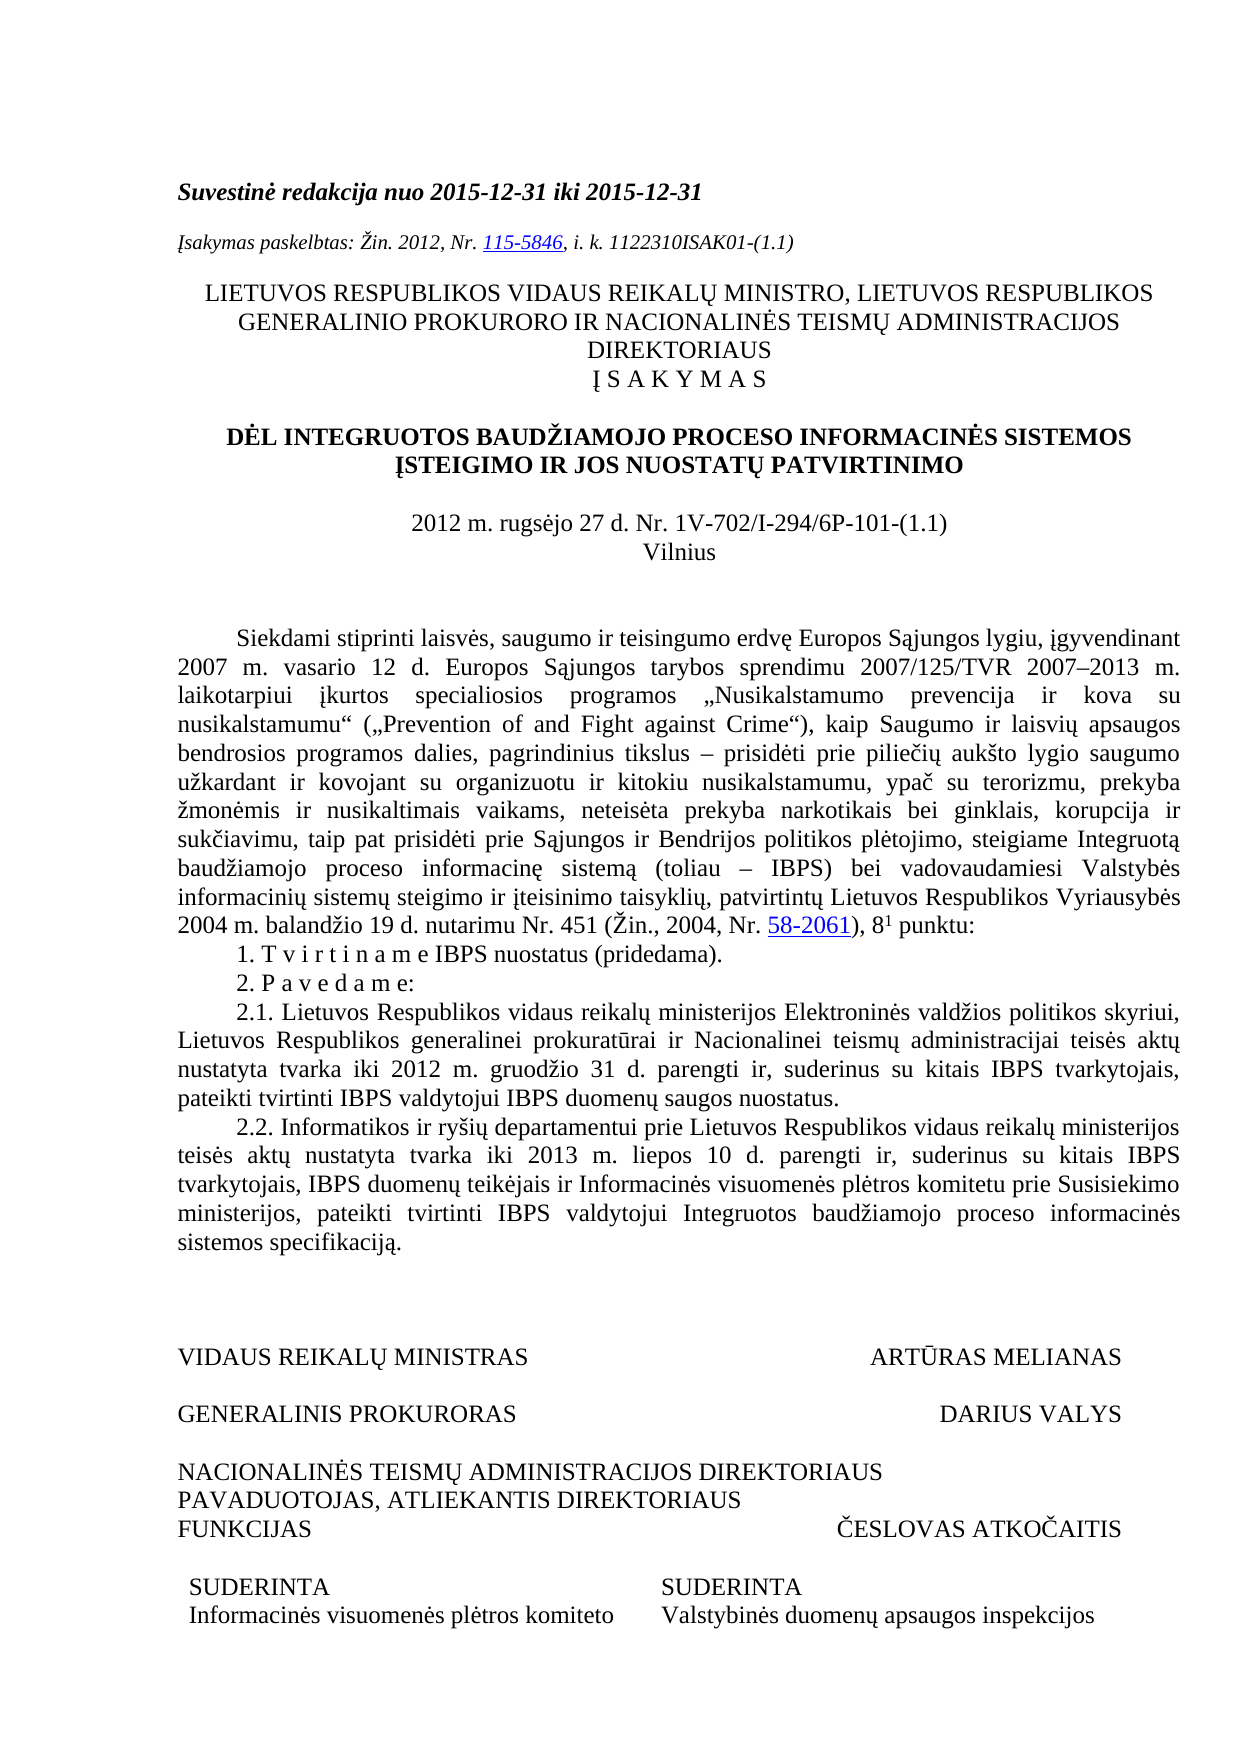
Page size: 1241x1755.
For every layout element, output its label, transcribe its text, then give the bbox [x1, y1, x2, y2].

text Siekdami stiprinti laisvės, saugumo ir teisingumo erdvę Europos Sąjungos lygiu, įgyvendinant 2007 m. vasario 12 d. Europos Sąjungos tarybos sprendimu 2007/125/TVR 2007–2013 m. laikotarpiui įkurtos specialiosios programos „Nusikalstamumo prevencija ir kova su nusikalstamumu“ („Prevention of and Fight against Crime“), kaip Saugumo ir laisvių apsaugos bendrosios programos dalies, pagrindinius tikslus – prisidėti prie piliečių aukšto lygio saugumo užkardant ir kovojant su organizuotu ir kitokiu nusikalstamumu, ypač su terorizmu, prekyba žmonėmis ir nusikaltimais vaikams, neteisėta prekyba narkotikais bei ginklais, korupcija ir sukčiavimu, taip pat prisidėti prie Sąjungos ir Bendrijos politikos plėtojimo, steigiame Integruotą baudžiamojo proceso informacinę sistemą (toliau – IBPS) bei vadovaudamiesi Valstybės informacinių sistemų steigimo ir įteisinimo taisyklių, patvirtintų Lietuvos Respublikos Vyriausybės 2004 m. balandžio 19 d. nutarimu Nr. 451 (Žin., 2004, Nr. 58-2061), 81 punktu: [177, 623, 1181, 939]
text DĖL INTEGRUOTOS BAUDŽIAMOJO PROCESO INFORMACINĖS SISTEMOS ĮSTEIGIMO IR JOS NUOSTATŲ PATVIRTINIMO [177, 422, 1181, 479]
text Nacionalinės teismų administracijos direktoriaus [177, 1457, 1181, 1486]
text 1. T v i r t i n a m e IBPS nuostatus (pridedama). [177, 939, 1181, 968]
text Generalinis prokuroras Darius Valys [177, 1399, 1181, 1428]
text 2012 m. rugsėjo 27 d. Nr. 1V-702/I-294/6P-101-(1.1) [177, 508, 1181, 537]
text Vilnius [177, 537, 1181, 566]
text 2.1. Lietuvos Respublikos vidaus reikalų ministerijos Elektroninės valdžios politikos skyriui, Lietuvos Respublikos generalinei prokuratūrai ir Nacionalinei teismų administracijai teisės aktų nustatyta tvarka iki 2012 m. gruodžio 31 d. parengti ir, suderinus su kitais IBPS tvarkytojais, pateikti tvirtinti IBPS valdytojui IBPS duomenų saugos nuostatus. [177, 997, 1181, 1112]
text Suvestinė redakcija nuo 2015-12-31 iki 2015-12-31 [177, 177, 1181, 206]
table_header SUDERINTA Informacinės visuomenės plėtros komiteto [177, 1572, 649, 1636]
text 2. P a v e d a m e: [177, 968, 1181, 997]
text Įsakymas paskelbtas: Žin. 2012, Nr. 115-5846, i. k. 1122310ISAK01-(1.1) [177, 230, 1181, 254]
table_header SUDERINTA Valstybinės duomenų apsaugos inspekcijos [650, 1572, 1122, 1636]
text pavaduotojas, atliekantis direktoriaus [177, 1486, 1181, 1514]
text 2.2. Informatikos ir ryšių departamentui prie Lietuvos Respublikos vidaus reikalų ministerijos teisės aktų nustatyta tvarka iki 2013 m. liepos 10 d. parengti ir, suderinus su kitais IBPS tvarkytojais, IBPS duomenų teikėjais ir Informacinės visuomenės plėtros komitetu prie Susisiekimo ministerijos, pateikti tvirtinti IBPS valdytojui Integruotos baudžiamojo proceso informacinės sistemos specifikaciją. [177, 1112, 1181, 1256]
text Vidaus reikalų ministras Artūras Melianas [177, 1342, 1181, 1371]
text LIETUVOS RESPUBLIKOS VIDAUS REIKALŲ MINISTRO, LIETUVOS RESPUBLIKOS GENERALINIO PROKURORO IR NACIONALINĖS TEISMŲ ADMINISTRACIJOS DIREKTORIAUS [177, 278, 1181, 364]
text Į S A K Y M A S [177, 364, 1181, 393]
text funkcijas Česlovas Atkočaitis [177, 1514, 1181, 1543]
